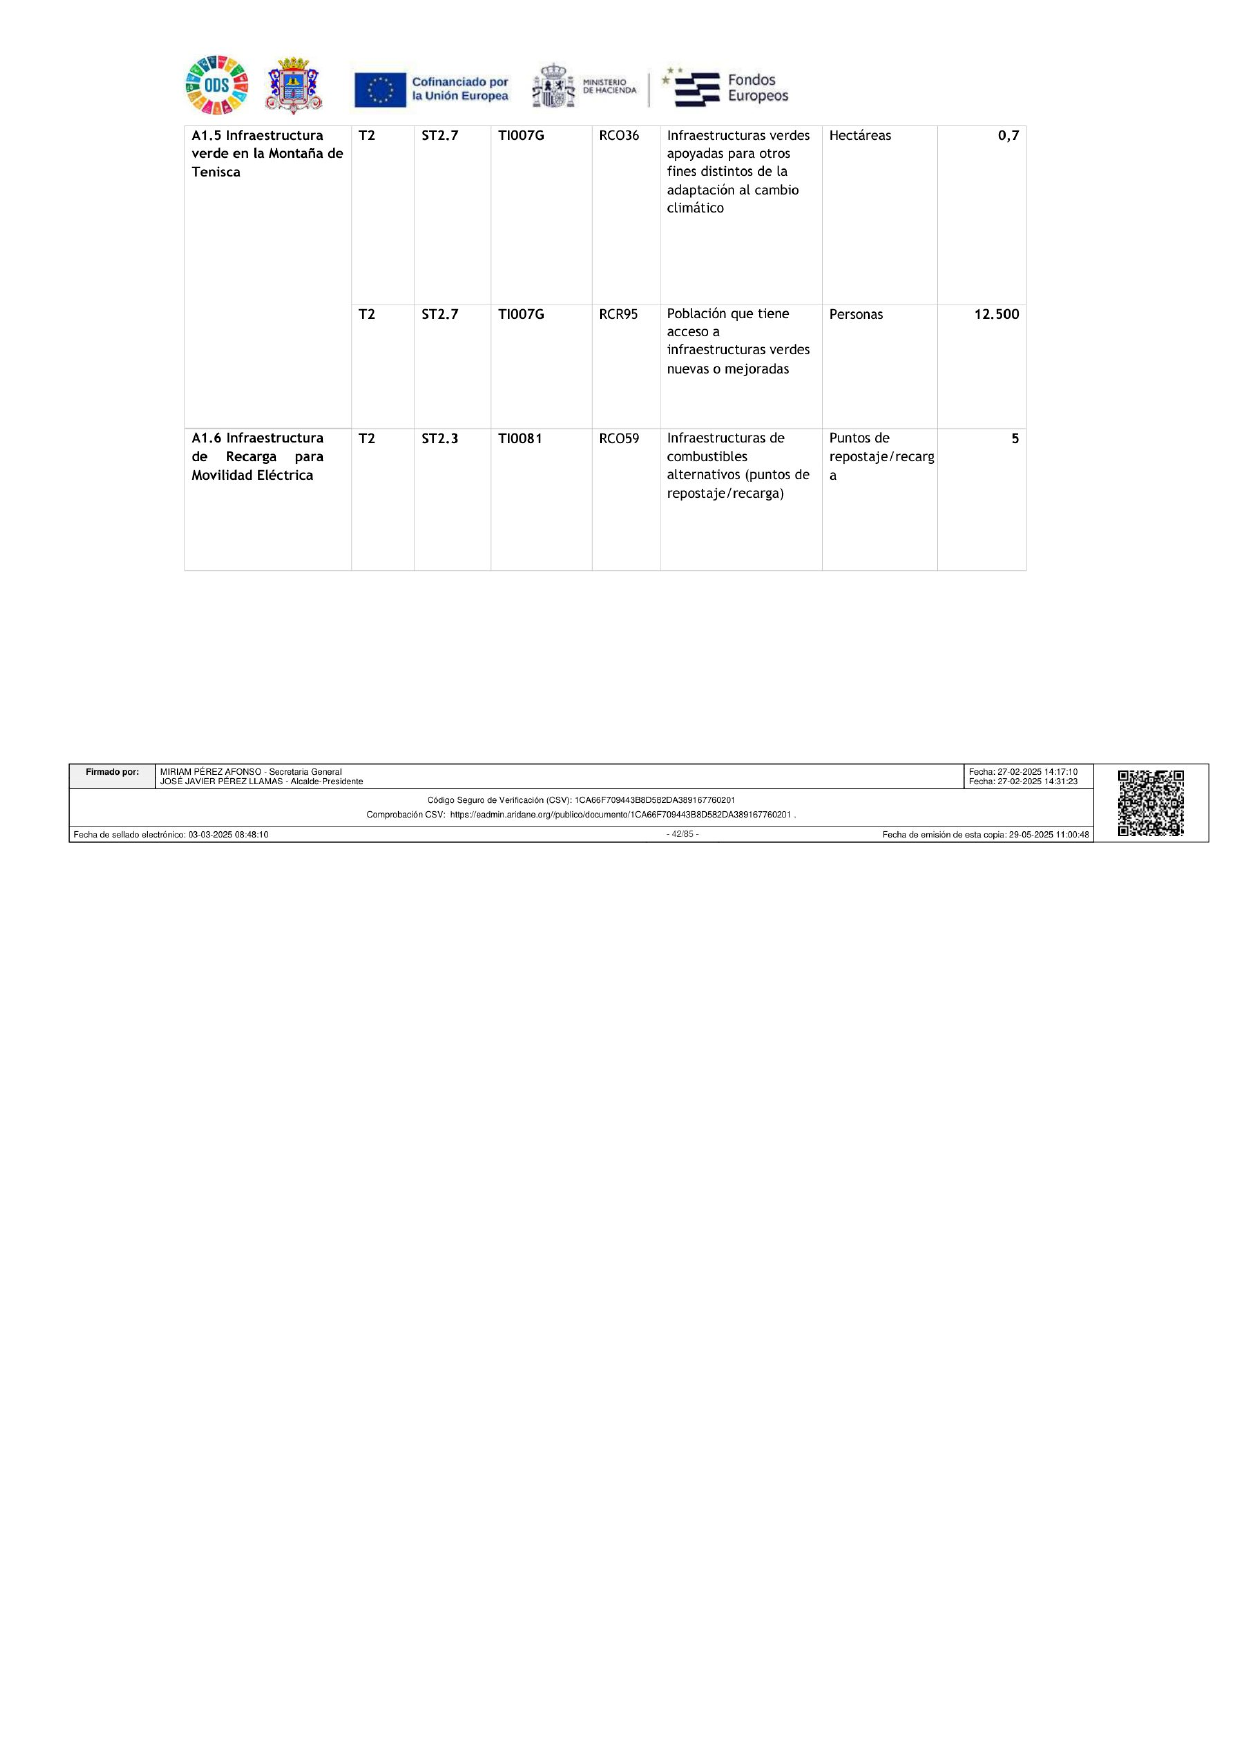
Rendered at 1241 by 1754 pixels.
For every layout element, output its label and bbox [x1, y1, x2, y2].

picture [33, 15, 1241, 871]
